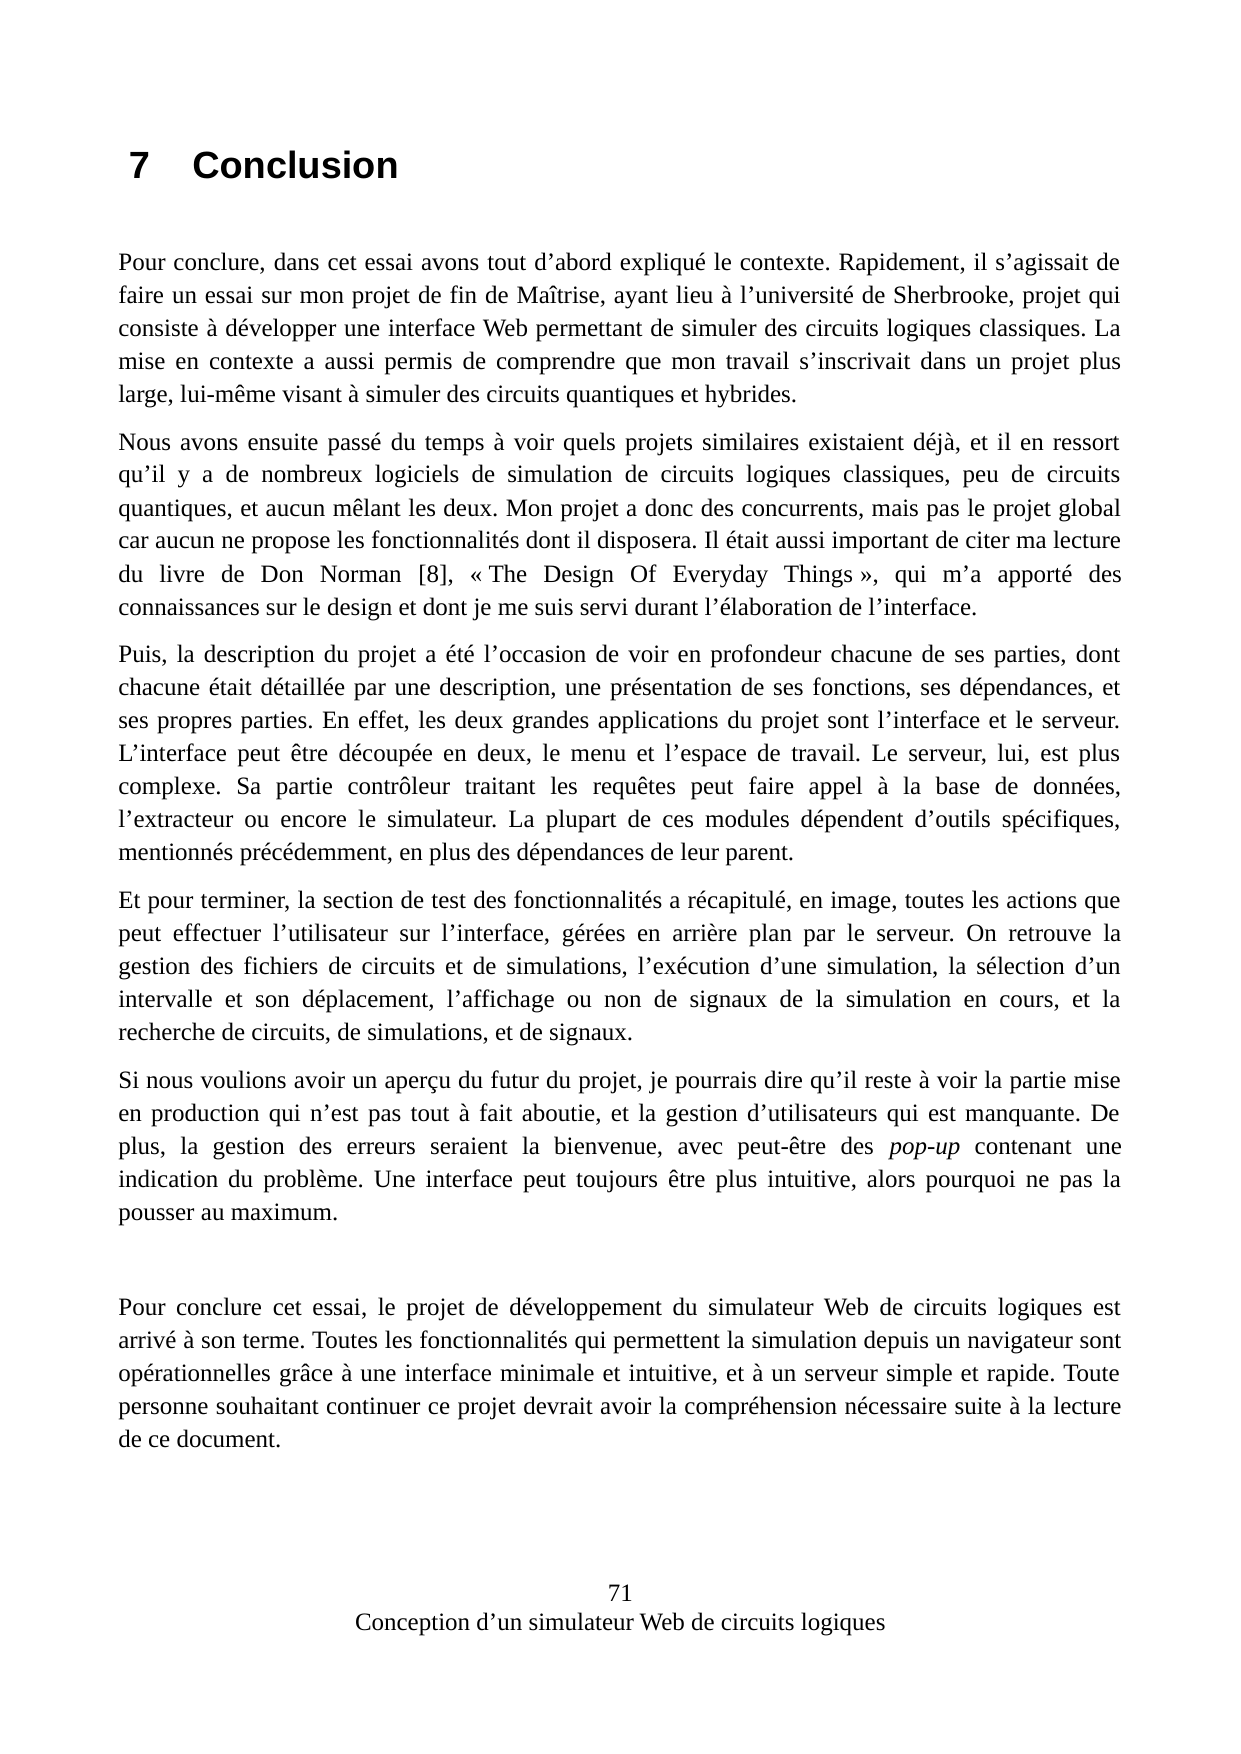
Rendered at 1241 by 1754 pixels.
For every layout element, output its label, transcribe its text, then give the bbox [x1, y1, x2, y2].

text Pour conclure, dans cet essai avons tout d’abord expliqué le contexte. Rapidement, il s’agissait de faire un essai sur mon projet de fin de Maîtrise, ayant lieu à l’université de Sherbrooke, projet qui consiste à développer une interface Web permettant de simuler des circuits logiques classiques. La mise en contexte a aussi permis de comprendre que mon travail s’inscrivait dans un projet plus large, lui-même visant à simuler des circuits quantiques et hybrides. [118, 247, 1122, 408]
text Pour conclure cet essai, le projet de développement du simulateur Web de circuits logiques est arrivé à son terme. Toutes les fonctionnalités qui permettent la simulation depuis un navigateur sont opérationnelles grâce à une interface minimale et intuitive, et à un serveur simple et rapide. Toute personne souhaitant continuer ce projet devrait avoir la compréhension nécessaire suite à la lecture de ce document. [118, 1292, 1122, 1453]
text Si nous voulions avoir un aperçu du futur du projet, je pourrais dire qu’il reste à voir la partie mise en production qui n’est pas tout à fait aboutie, et la gestion d’utilisateurs qui est manquante. De plus, la gestion des erreurs seraient la bienvenue, avec peut-être des pop-up contenant une indication du problème. Une interface peut toujours être plus intuitive, alors pourquoi ne pas la pousser au maximum. [118, 1065, 1122, 1226]
text Puis, la description du projet a été l’occasion de voir en profondeur chacune de ses parties, dont chacune était détaillée par une description, une présentation de ses fonctions, ses dépendances, et ses propres parties. En effet, les deux grandes applications du projet sont l’interface et le serveur. L’interface peut être découpée en deux, le menu et l’espace de travail. Le serveur, lui, est plus complexe. Sa partie contrôleur traitant les requêtes peut faire appel à la base de données, l’extracteur ou encore le simulateur. La plupart de ces modules dépendent d’outils spécifiques, mentionnés précédemment, en plus des dépendances de leur parent. [118, 639, 1122, 866]
subtitle Conclusion [118, 143, 1122, 187]
text Nous avons ensuite passé du temps à voir quels projets similaires existaient déjà, et il en ressort qu’il y a de nombreux logiciels de simulation de circuits logiques classiques, peu de circuits quantiques, et aucun mêlant les deux. Mon projet a donc des concurrents, mais pas le projet global car aucun ne propose les fonctionnalités dont il disposera. Il était aussi important de citer ma lecture du livre de Don Norman [8], « The Design Of Everyday Things », qui m’a apporté des connaissances sur le design et dont je me suis servi durant l’élaboration de l’interface. [118, 427, 1122, 620]
text Et pour terminer, la section de test des fonctionnalités a récapitulé, en image, toutes les actions que peut effectuer l’utilisateur sur l’interface, gérées en arrière plan par le serveur. On retrouve la gestion des fichiers de circuits et de simulations, l’exécution d’une simulation, la sélection d’un intervalle et son déplacement, l’affichage ou non de signaux de la simulation en cours, et la recherche de circuits, de simulations, et de signaux. [118, 885, 1122, 1046]
